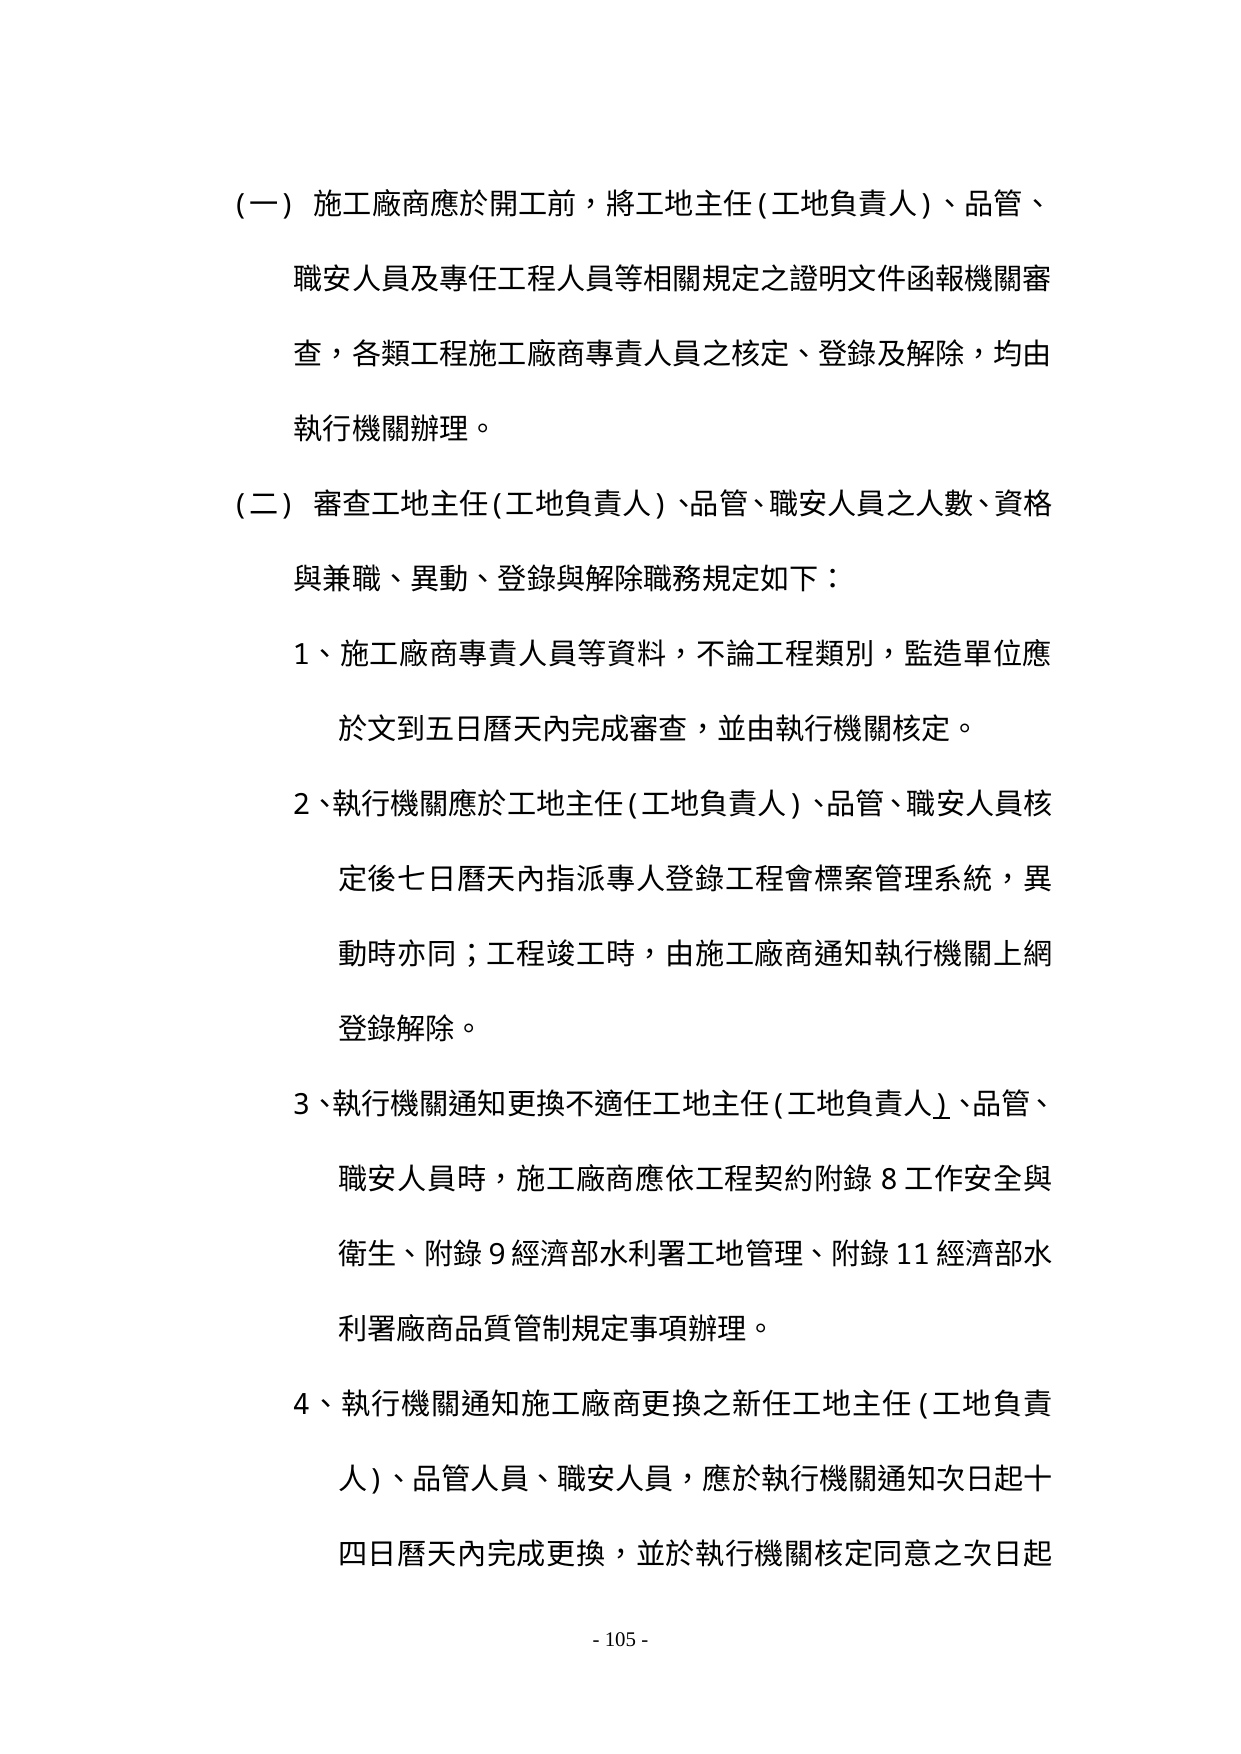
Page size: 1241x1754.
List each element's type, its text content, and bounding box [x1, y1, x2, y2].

text (一) 施工廠商應於開工前，將工地主任(工地負責人)、品管、職安人員及專任工程人員等相關規定之證明文件函報機關審查，各類工程施工廠商專責人員之核定、登錄及解除，均由執行機關辦理。 [231, 164, 1052, 464]
text (二) 審查工地主任(工地負責人)、品管、職安人員之人數、資格與兼職、異動、登錄與解除職務規定如下： [231, 464, 1052, 614]
text 2、執行機關應於工地主任(工地負責人)、品管、職安人員核定後七日曆天內指派專人登錄工程會標案管理系統，異動時亦同；工程竣工時，由施工廠商通知執行機關上網登錄解除。 [292, 764, 1052, 1064]
text 4、執行機關通知施工廠商更換之新任工地主任(工地負責人)、品管人員、職安人員，應於執行機關通知次日起十四日曆天內完成更換，並於執行機關核定同意之次日起 [292, 1364, 1052, 1589]
text 1、施工廠商專責人員等資料，不論工程類別，監造單位應於文到五日曆天內完成審查，並由執行機關核定。 [292, 614, 1052, 764]
text 3、執行機關通知更換不適任工地主任(工地負責人)、品管、職安人員時，施工廠商應依工程契約附錄8工作安全與衛生、附錄9經濟部水利署工地管理、附錄11經濟部水利署廠商品質管制規定事項辦理。 [292, 1064, 1052, 1364]
